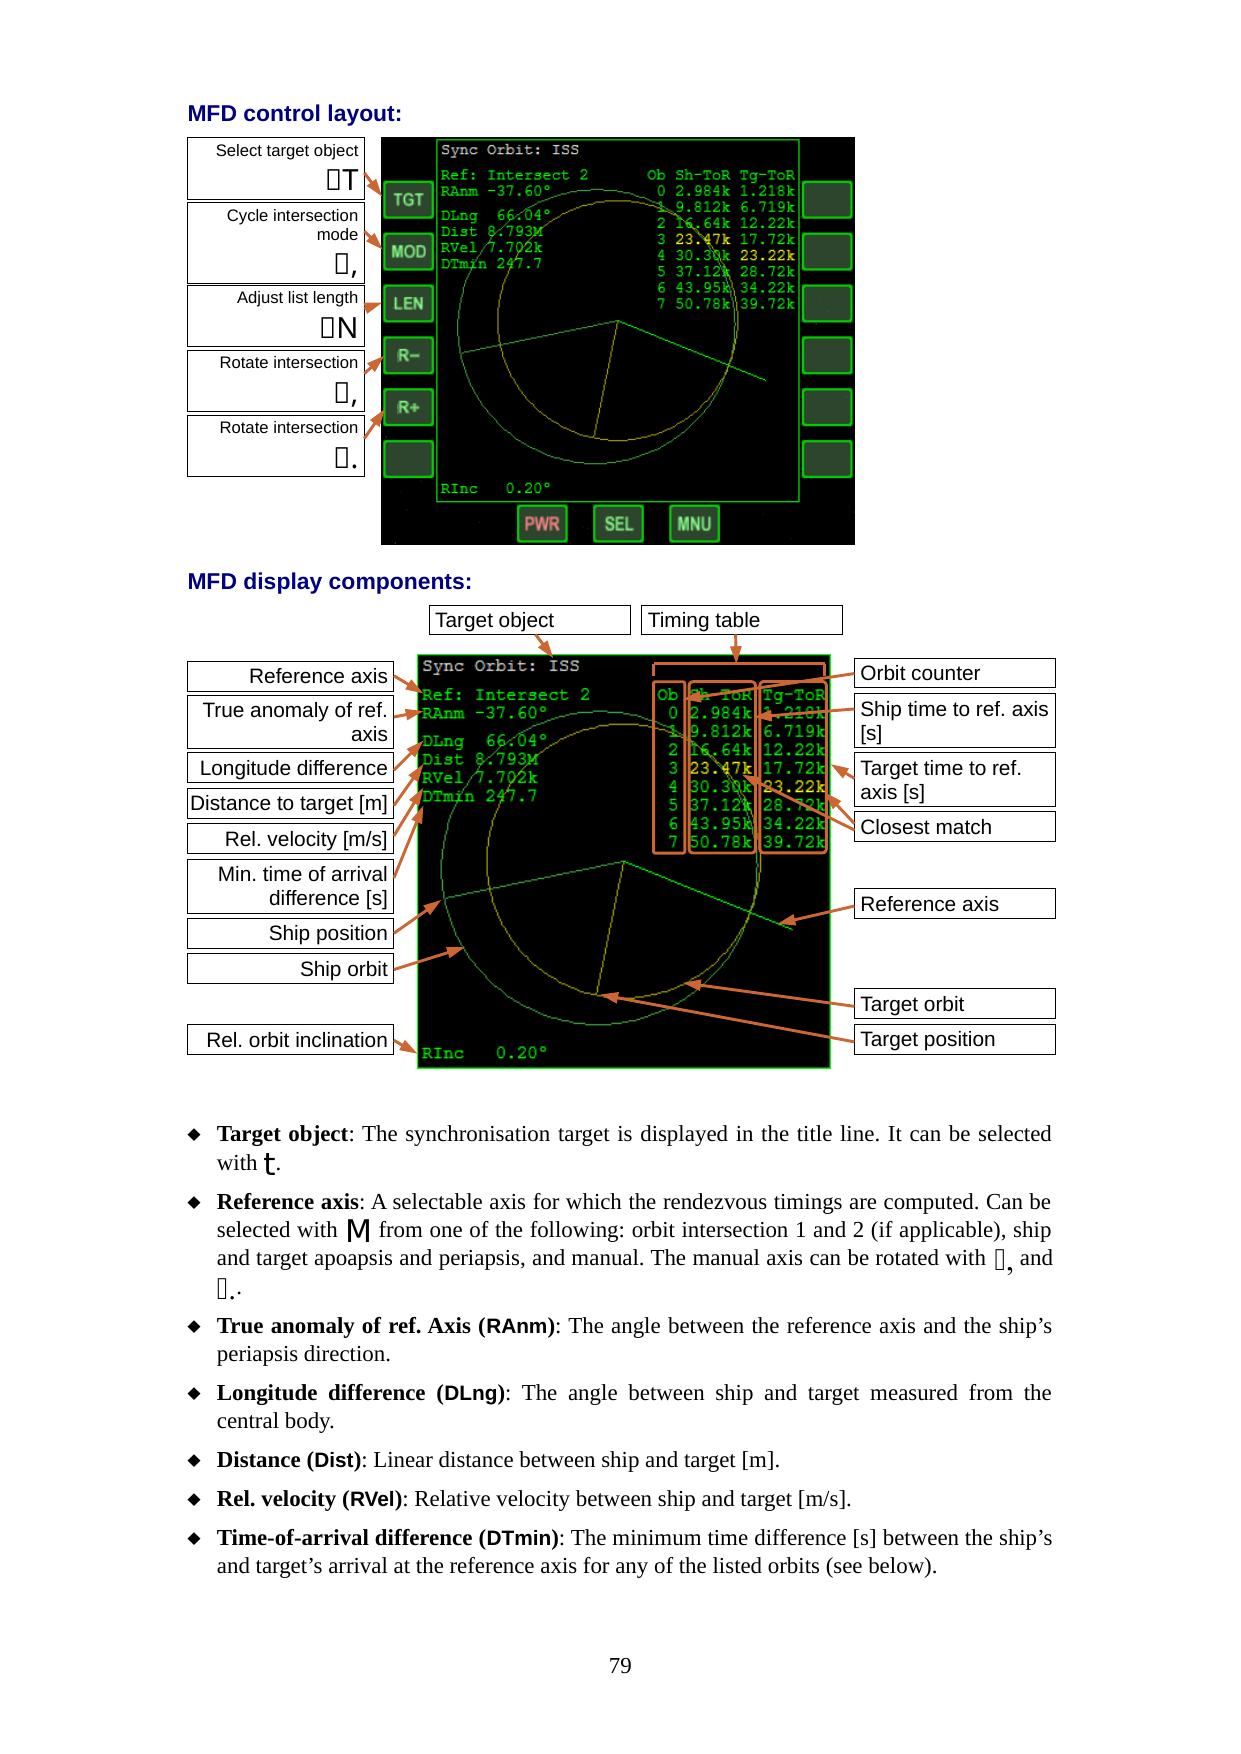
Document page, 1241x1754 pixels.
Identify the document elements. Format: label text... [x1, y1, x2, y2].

subtitle MFD control layout: [187, 100, 1053, 127]
list Distance (Dist): Linear distance between ship and target [m]. [187, 1445, 1053, 1473]
picture [738, 654, 831, 676]
picture [762, 683, 824, 714]
picture [762, 787, 824, 851]
subtitle MFD display components: [187, 146, 1053, 594]
picture [381, 137, 855, 545]
list Reference axis: A selectable axis for which the rendezvous timings are computed. Can be selected with M from one of the following: orbit intersection 1 and 2 (if applicable), ship and target apoapsis and periapsis, and manual. The manual axis can be rotated with , and .. [187, 1187, 1053, 1300]
picture [762, 713, 824, 812]
picture [826, 679, 831, 709]
picture [691, 691, 754, 851]
picture [691, 684, 754, 694]
list Rel. velocity (RVel): Relative velocity between ship and target [m/s]. [187, 1484, 1053, 1512]
list Target object: The synchronisation target is displayed in the title line. It can be selected with t. [187, 1119, 1053, 1176]
picture [417, 654, 831, 1069]
picture [656, 684, 683, 851]
list True anomaly of ref. Axis (RAnm): The angle between the reference axis and the ship’s periapsis direction. [187, 1311, 1053, 1367]
list Longitude difference (DLng): The angle between ship and target measured from the central body. [187, 1378, 1053, 1434]
list Time-of-arrival difference (DTmin): The minimum time difference [s] between the ship’s and target’s arrival at the reference axis for any of the listed orbits (see below). [187, 1523, 1053, 1580]
